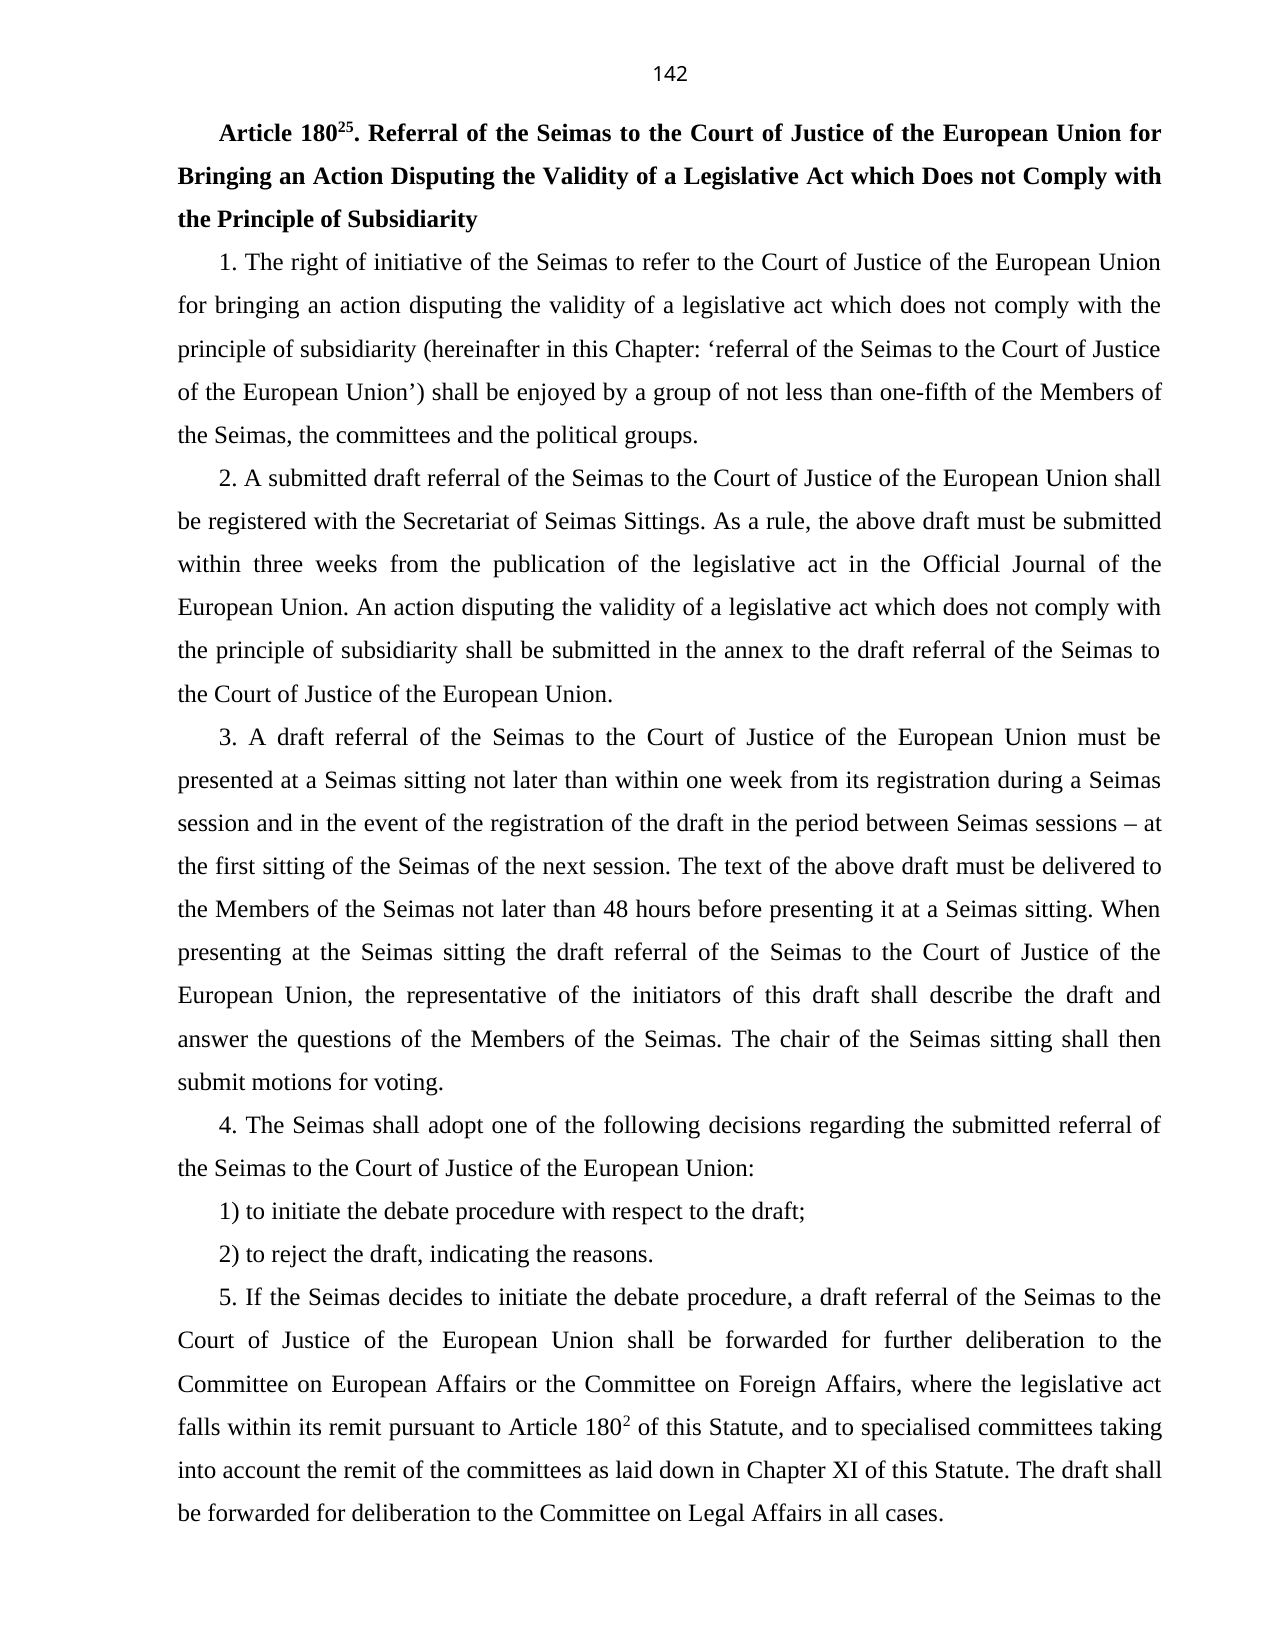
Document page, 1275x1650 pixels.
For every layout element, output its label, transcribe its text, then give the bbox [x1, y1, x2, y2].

text 1) to initiate the debate procedure with respect to the draft; [177, 1196, 1163, 1225]
text 2) to reject the draft, indicating the reasons. [177, 1239, 1163, 1268]
text 3. A draft referral of the Seimas to the Court of Justice of the European Union must be presented at a Seimas sitting not later than within one week from its registration during a Seimas session and in the event of the registration of the draft in the period between Seimas sessions – at the first sitting of the Seimas of the next session. The text of the above draft must be delivered to the Members of the Seimas not later than 48 hours before presenting it at a Seimas sitting. When presenting at the Seimas sitting the draft referral of the Seimas to the Court of Justice of the European Union, the representative of the initiators of this draft shall describe the draft and answer the questions of the Members of the Seimas. The chair of the Seimas sitting shall then submit motions for voting. [177, 722, 1163, 1096]
text 5. If the Seimas decides to initiate the debate procedure, a draft referral of the Seimas to the Court of Justice of the European Union shall be forwarded for further deliberation to the Committee on European Affairs or the Committee on Foreign Affairs, where the legislative act falls within its remit pursuant to Article 1802 of this Statute, and to specialised committees taking into account the remit of the committees as laid down in Chapter XI of this Statute. The draft shall be forwarded for deliberation to the Committee on Legal Affairs in all cases. [177, 1282, 1163, 1527]
text 2. A submitted draft referral of the Seimas to the Court of Justice of the European Union shall be registered with the Secretariat of Seimas Sittings. As a rule, the above draft must be submitted within three weeks from the publication of the legislative act in the Official Journal of the European Union. An action disputing the validity of a legislative act which does not comply with the principle of subsidiarity shall be submitted in the annex to the draft referral of the Seimas to the Court of Justice of the European Union. [177, 463, 1163, 707]
text 1. The right of initiative of the Seimas to refer to the Court of Justice of the European Union for bringing an action disputing the validity of a legislative act which does not comply with the principle of subsidiarity (hereinafter in this Chapter: ‘referral of the Seimas to the Court of Justice of the European Union’) shall be enjoyed by a group of not less than one-fifth of the Members of the Seimas, the committees and the political groups. [177, 247, 1163, 449]
text 4. The Seimas shall adopt one of the following decisions regarding the submitted referral of the Seimas to the Court of Justice of the European Union: [177, 1110, 1163, 1182]
text Article 18025. Referral of the Seimas to the Court of Justice of the European Union for Bringing an Action Disputing the Validity of a Legislative Act which Does not Comply with the Principle of Subsidiarity [177, 118, 1163, 233]
